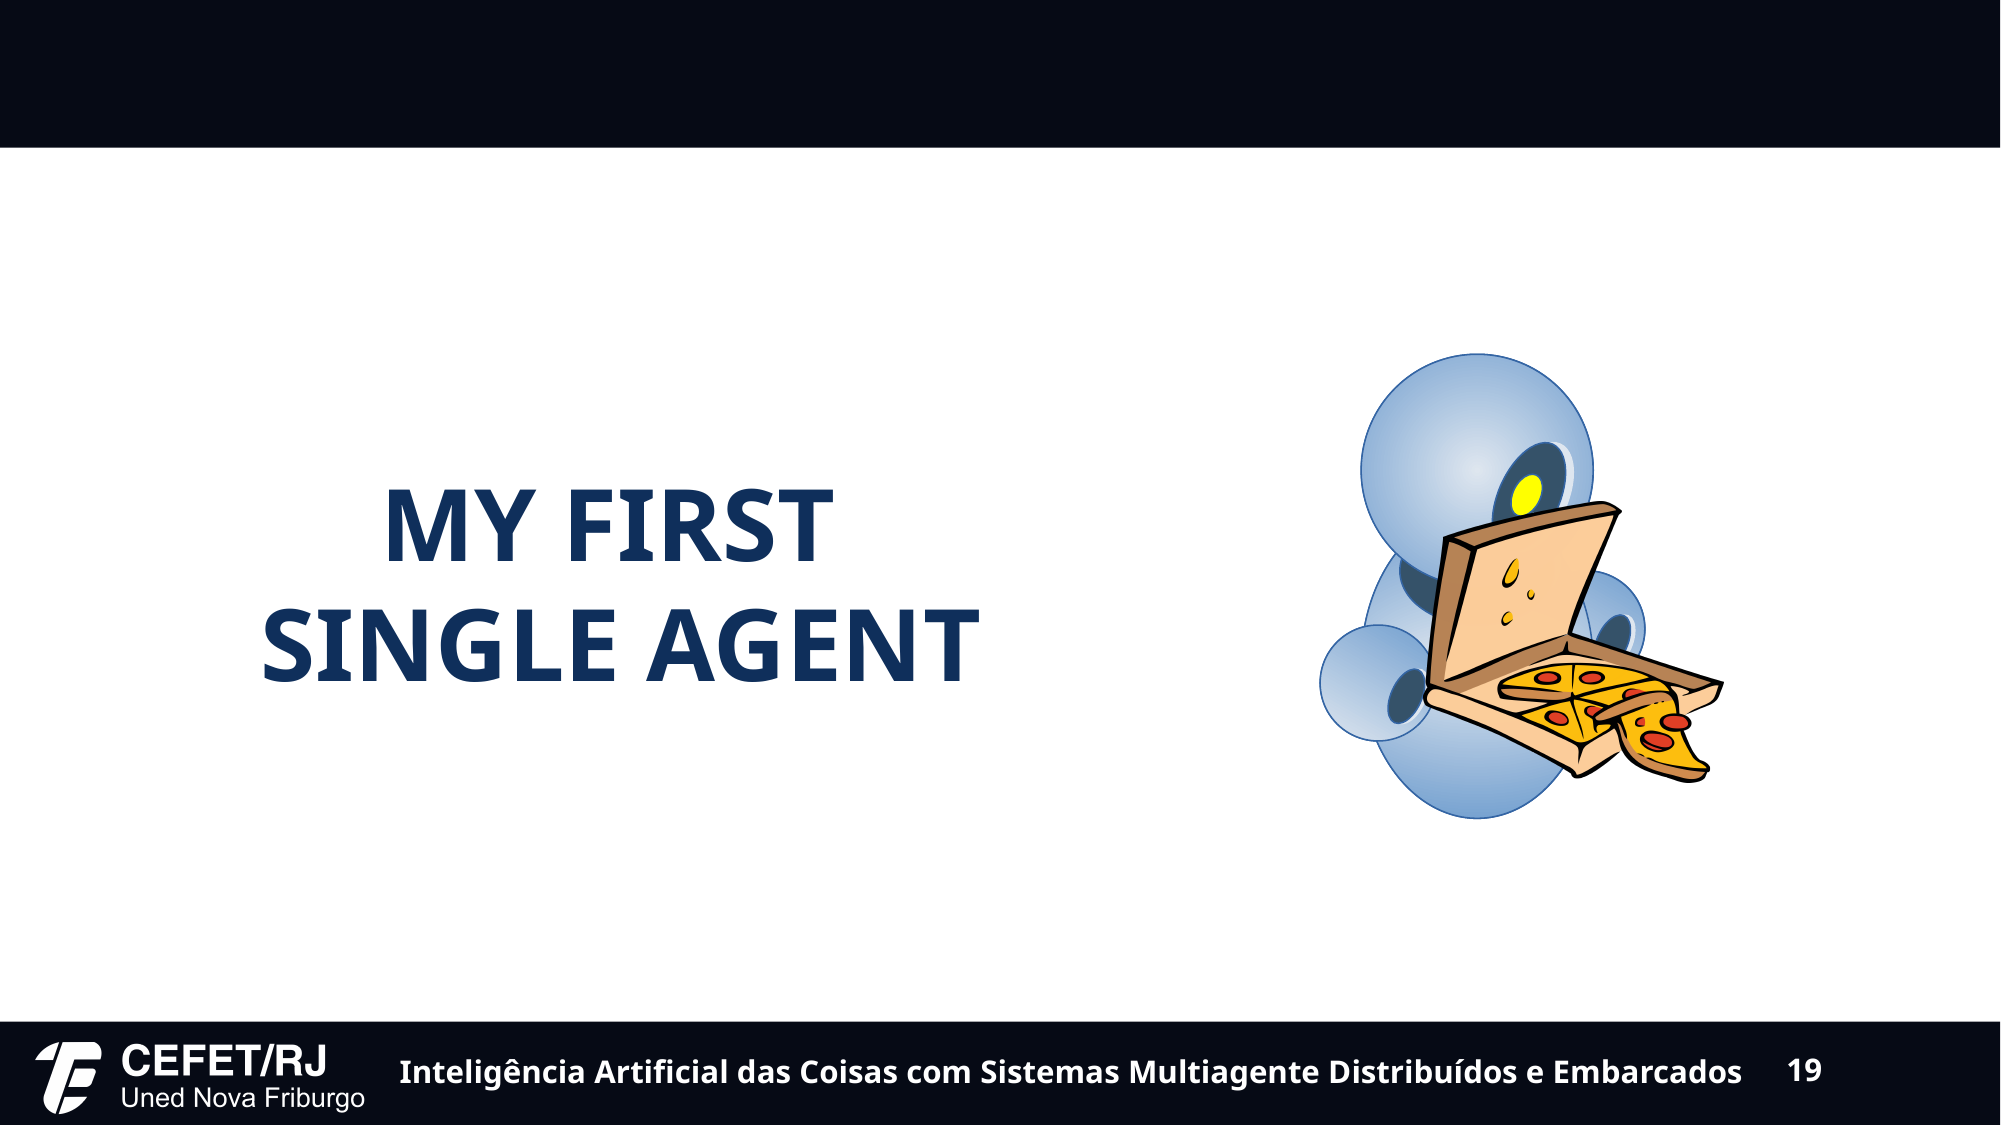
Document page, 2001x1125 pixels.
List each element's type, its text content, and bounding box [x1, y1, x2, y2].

picture [1423, 501, 1724, 783]
text_box [1320, 354, 1594, 819]
text_box MY FIRST SINGLE AGENT [115, 453, 1127, 709]
picture [0, 1001, 398, 1125]
